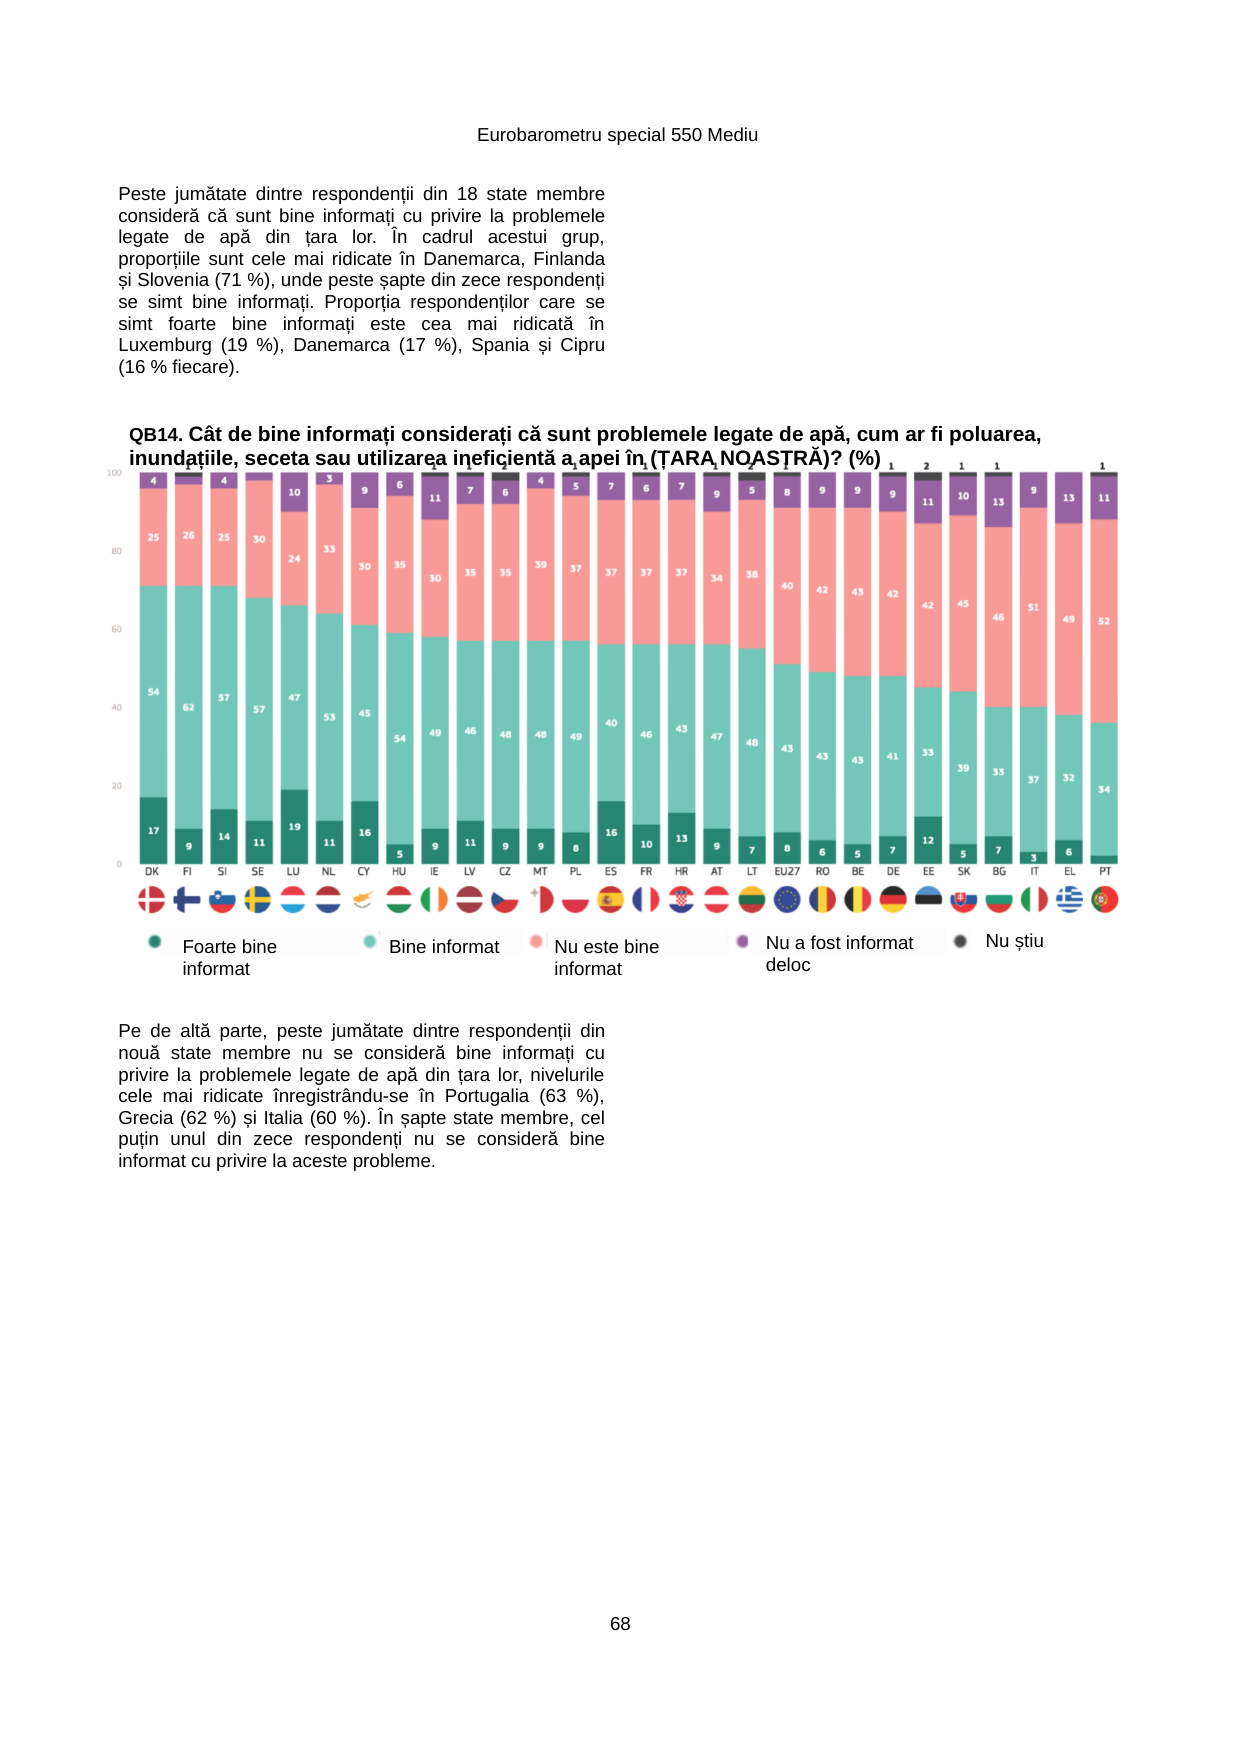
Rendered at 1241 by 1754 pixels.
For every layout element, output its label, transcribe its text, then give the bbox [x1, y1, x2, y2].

picture [739, 453, 747, 463]
text Peste jumătate dintre respondenții din 18 state membre consideră că sunt bine informați cu privire la problemele legate de apă din țara lor. În cadrul acestui grup, proporțiile sunt cele mai ridicate în Danemarca, Finlanda și Slovenia (71 %), unde peste șapte din zece respondenți se simt bine informați. Proporția respondenților care se simt foarte bine informați este cea mai ridicată în Luxemburg (19 %), Danemarca (17 %), Spania și Cipru (16 % fiecare). [118, 183, 605, 377]
text Pe de altă parte, peste jumătate dintre respondenții din nouă state membre nu se consideră bine informați cu privire la problemele legate de apă din țara lor, nivelurile cele mai ridicate înregistrându-se în Portugalia (63 %), Grecia (62 %) și Italia (60 %). În șapte state membre, cel puțin unul din zece respondenți nu se consideră bine informat cu privire la aceste probleme. [118, 1020, 605, 1171]
picture [726, 452, 731, 461]
picture [143, 928, 971, 955]
picture [100, 452, 1128, 923]
